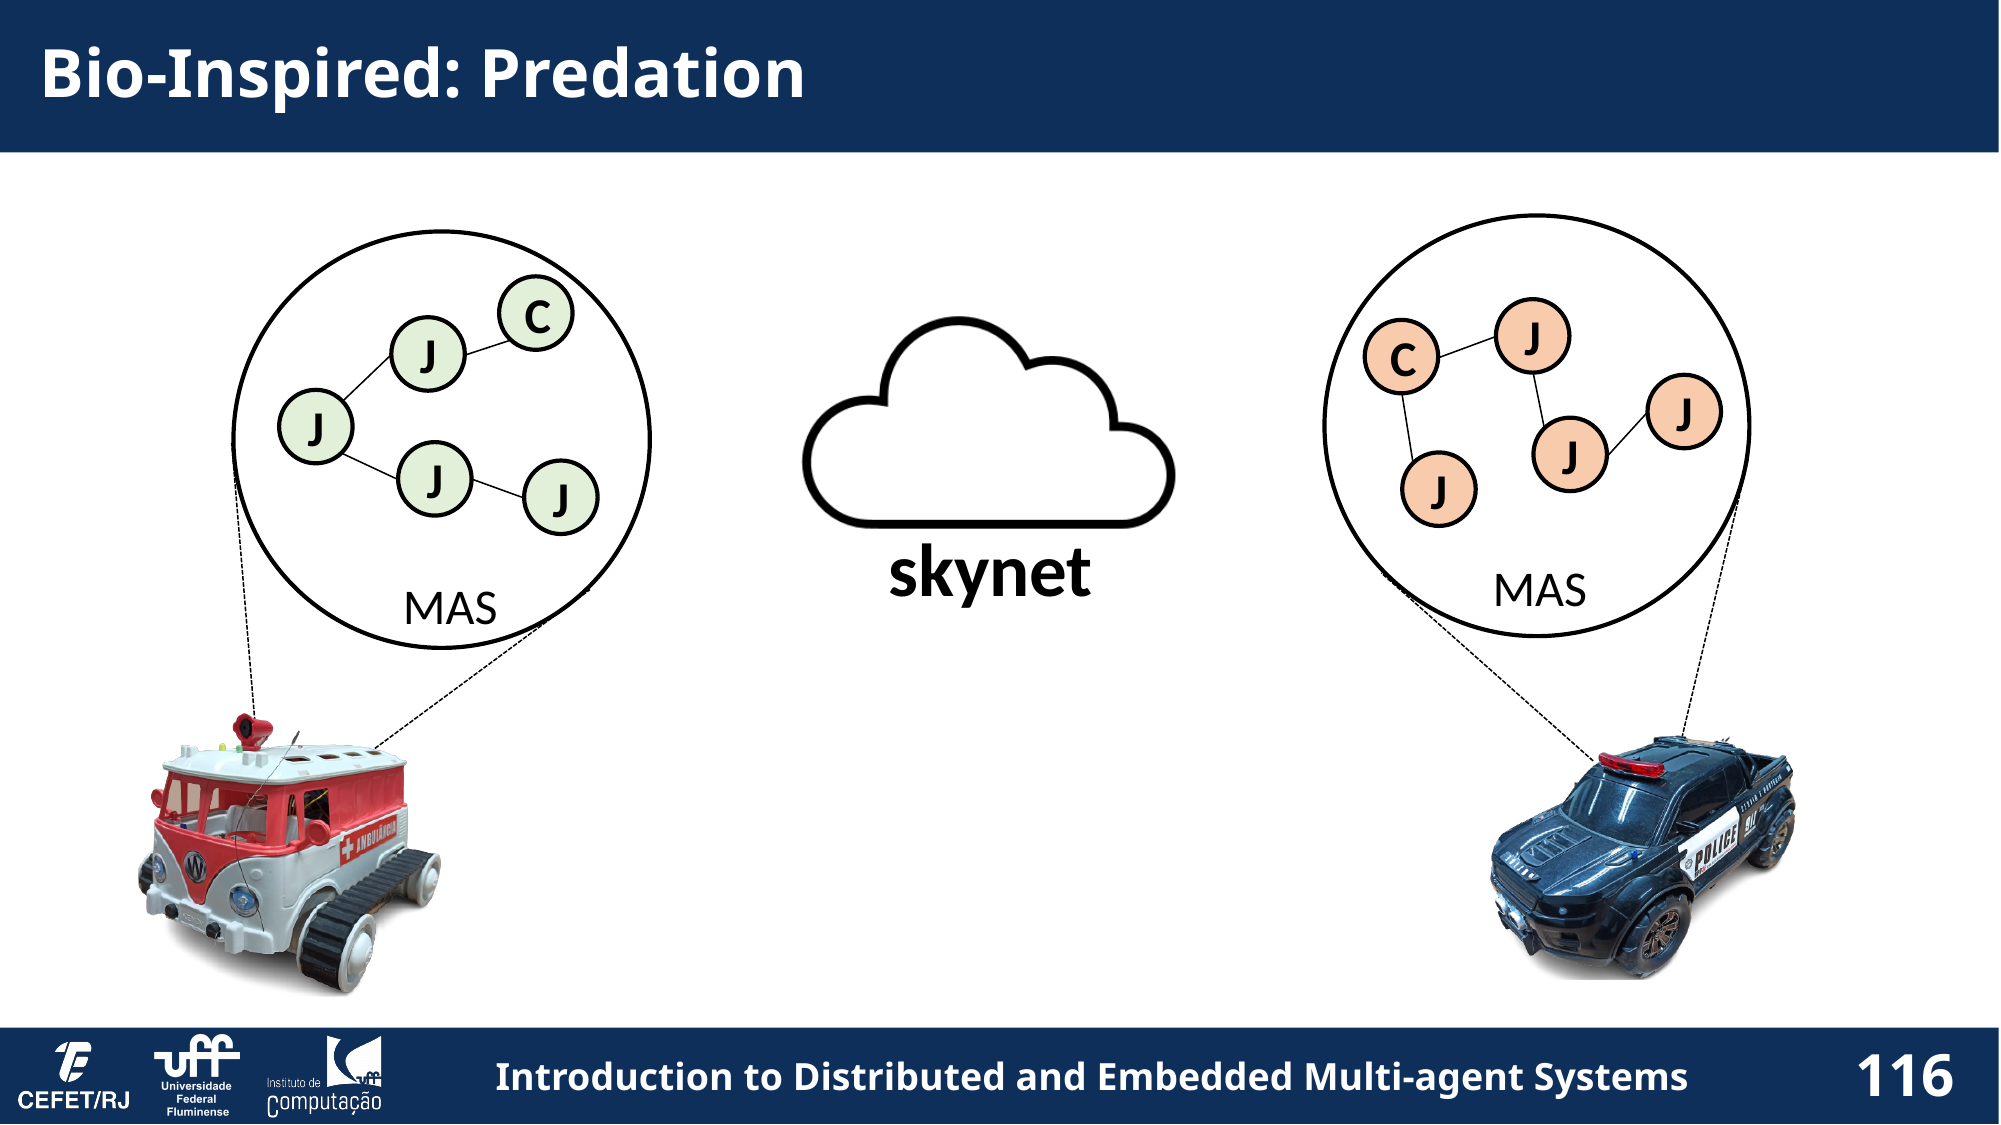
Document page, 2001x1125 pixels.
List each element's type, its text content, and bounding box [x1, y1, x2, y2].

text_box J [1647, 374, 1722, 449]
picture [153, 1033, 241, 1121]
text_box J [398, 442, 472, 516]
picture [1485, 733, 1800, 980]
text_box J [524, 460, 598, 535]
picture [265, 1033, 383, 1118]
text_box [1324, 215, 1750, 637]
text_box [392, 642, 491, 648]
text_box J [279, 389, 353, 464]
text_box MAS [388, 566, 513, 642]
text_box J [1495, 299, 1570, 373]
picture [777, 210, 1202, 635]
text_box J [1402, 452, 1476, 526]
text_box J [1533, 417, 1607, 492]
picture [132, 711, 446, 997]
text_box C [499, 276, 573, 350]
text_box J [391, 317, 465, 391]
text_box MAS [1477, 549, 1603, 625]
text_box Bio-Inspired: Predation [25, 23, 1999, 119]
text_box C [1364, 319, 1439, 394]
picture [18, 1021, 129, 1125]
text_box [233, 231, 650, 641]
